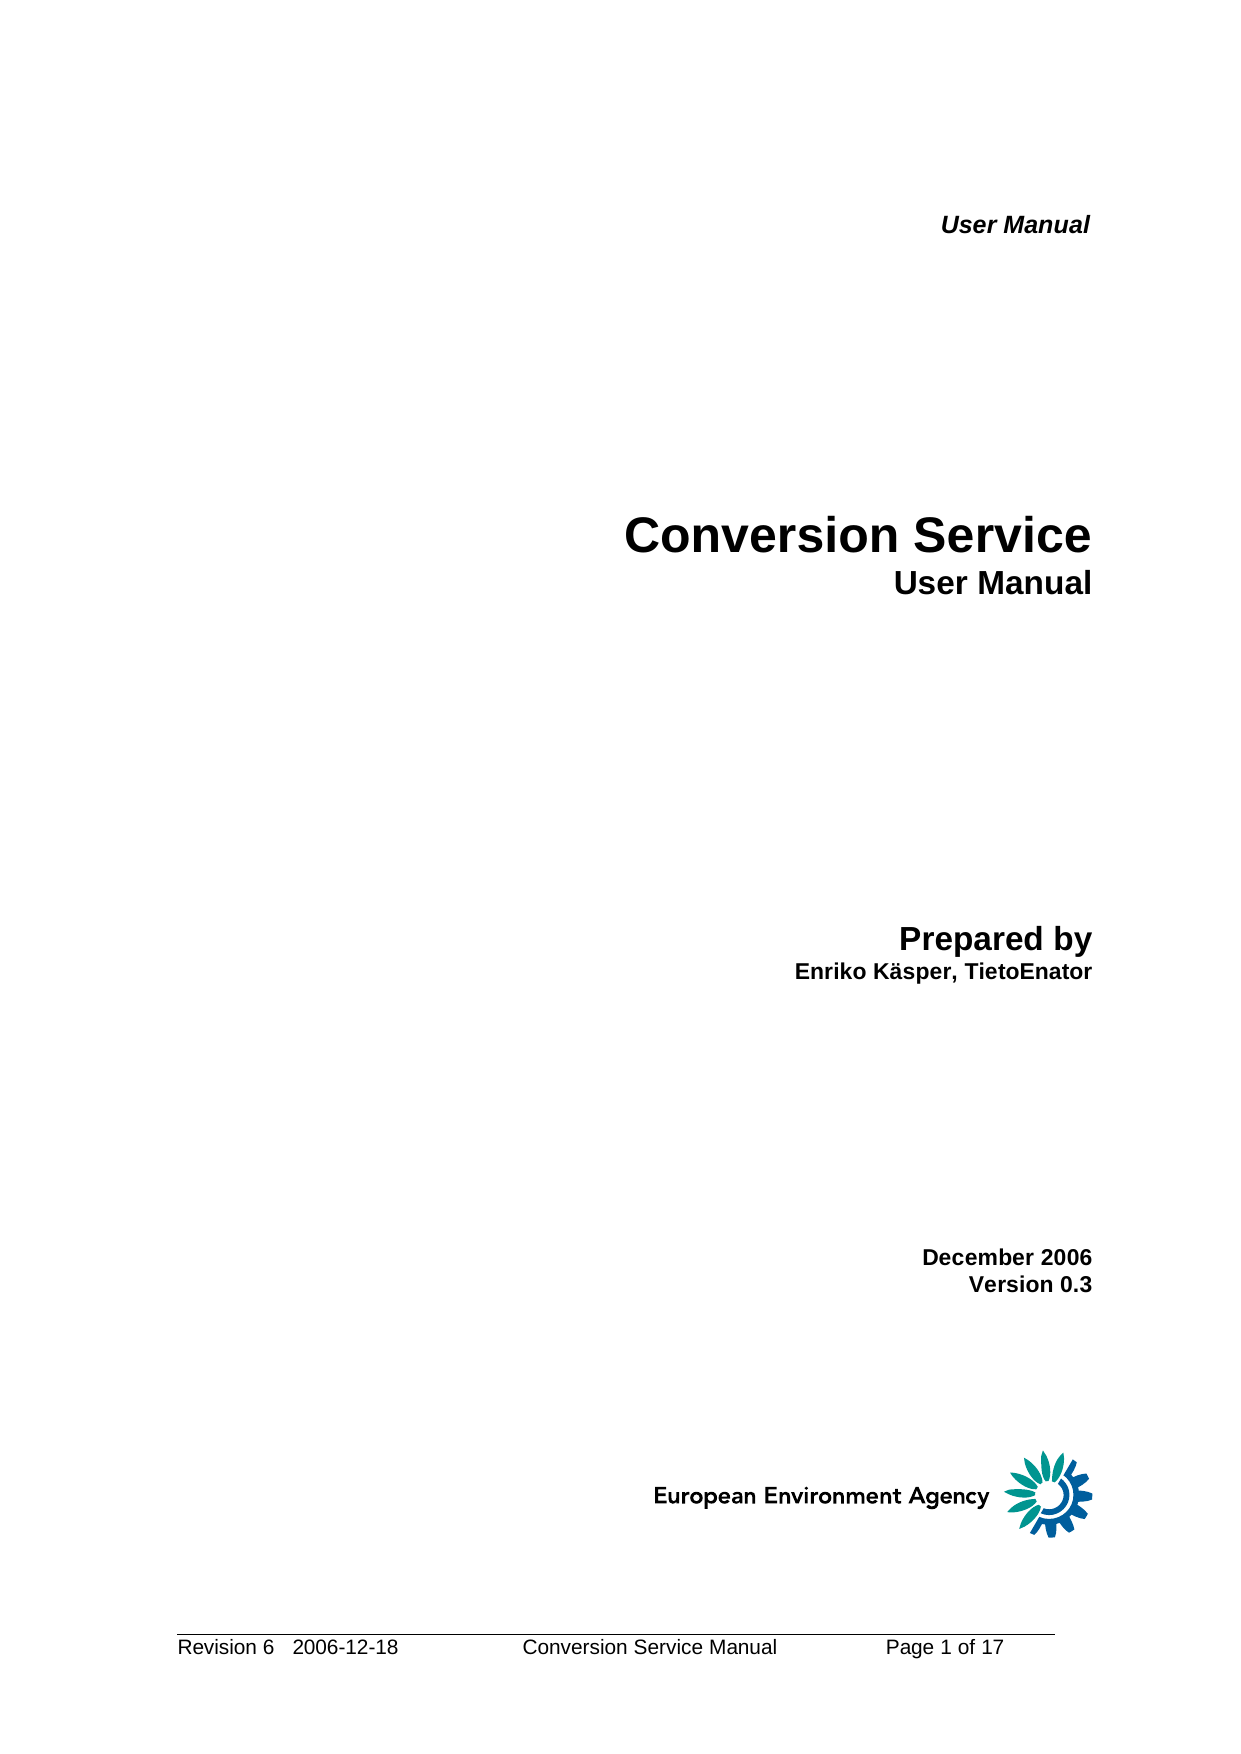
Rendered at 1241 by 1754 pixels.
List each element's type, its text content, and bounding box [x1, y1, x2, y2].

title Enriko Käsper, TietoEnator [177, 957, 1092, 984]
text User Manual [177, 210, 1092, 239]
title December 2006 [177, 1244, 1092, 1271]
title Conversion Service [177, 506, 1092, 563]
title User Manual [177, 563, 1092, 602]
title Prepared by [177, 919, 1092, 957]
title Version 0.3 [177, 1271, 1092, 1298]
